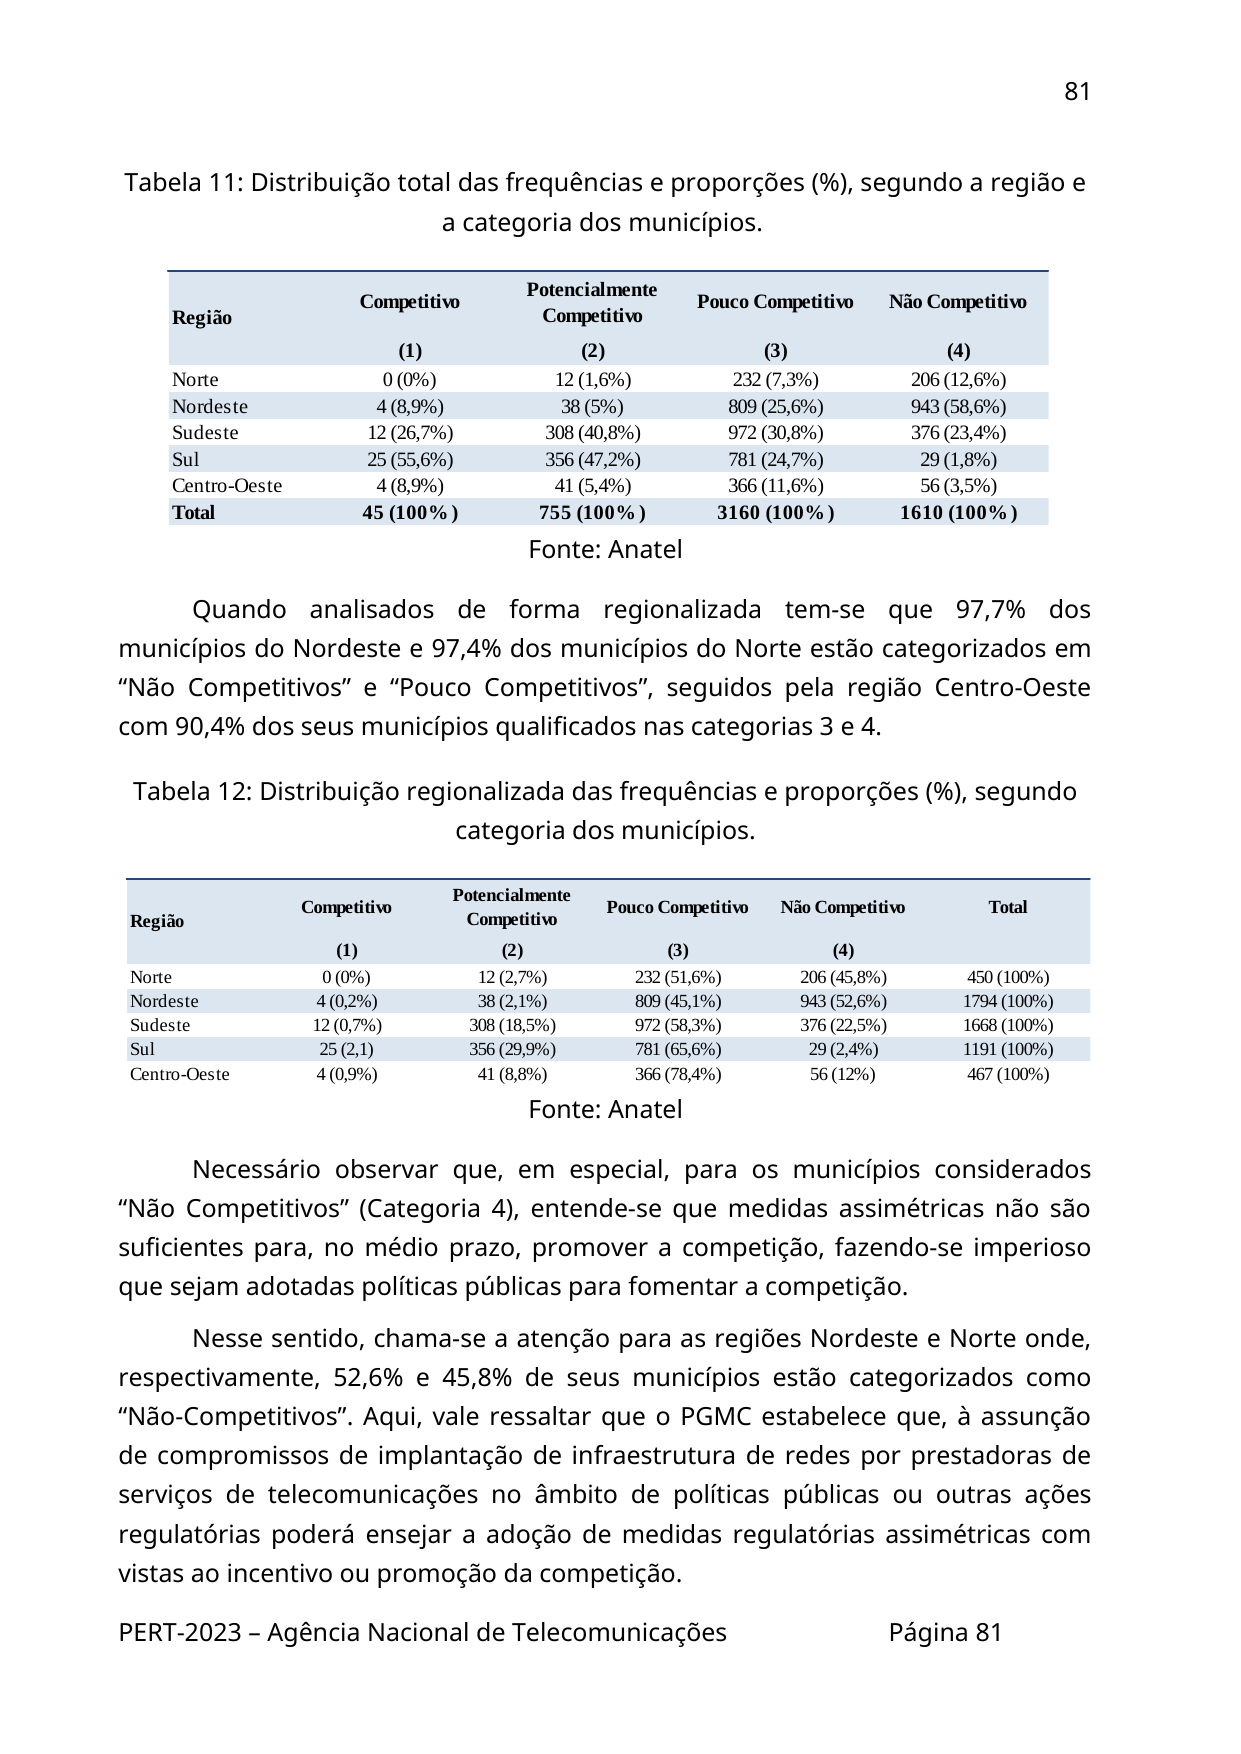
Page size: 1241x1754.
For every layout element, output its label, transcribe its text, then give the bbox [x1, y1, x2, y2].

text Quando analisados de forma regionalizada tem-se que 97,7% dos municípios do Nordeste e 97,4% dos municípios do Norte estão categorizados em “Não Competitivos” e “Pouco Competitivos”, seguidos pela região Centro-Oeste com 90,4% dos seus municípios qualificados nas categorias 3 e 4. [118, 591, 1093, 743]
text Necessário observar que, em especial, para os municípios considerados “Não Competitivos” (Categoria 4), entende-se que medidas assimétricas não são suficientes para, no médio prazo, promover a competição, fazendo-se imperioso que sejam adotadas políticas públicas para fomentar a competição. [118, 1151, 1093, 1303]
text Fonte: Anatel [118, 531, 1093, 566]
text Nesse sentido, chama-se a atenção para as regiões Nordeste e Norte onde, respectivamente, 52,6% e 45,8% de seus municípios estão categorizados como “Não-Competitivos”. Aqui, vale ressaltar que o PGMC estabelece que, à assunção de compromissos de implantação de infraestrutura de redes por prestadoras de serviços de telecomunicações no âmbito de políticas públicas ou outras ações regulatórias poderá ensejar a adoção de medidas regulatórias assimétricas com vistas ao incentivo ou promoção da competição. [118, 1320, 1093, 1589]
subtitle Tabela 12: Distribuição regionalizada das frequências e proporções (%), segundo categoria dos municípios. [118, 773, 1093, 846]
text Fonte: Anatel [118, 1091, 1093, 1125]
subtitle Tabela 11: Distribuição total das frequências e proporções (%), segundo a região e a categoria dos municípios. [118, 165, 1093, 238]
